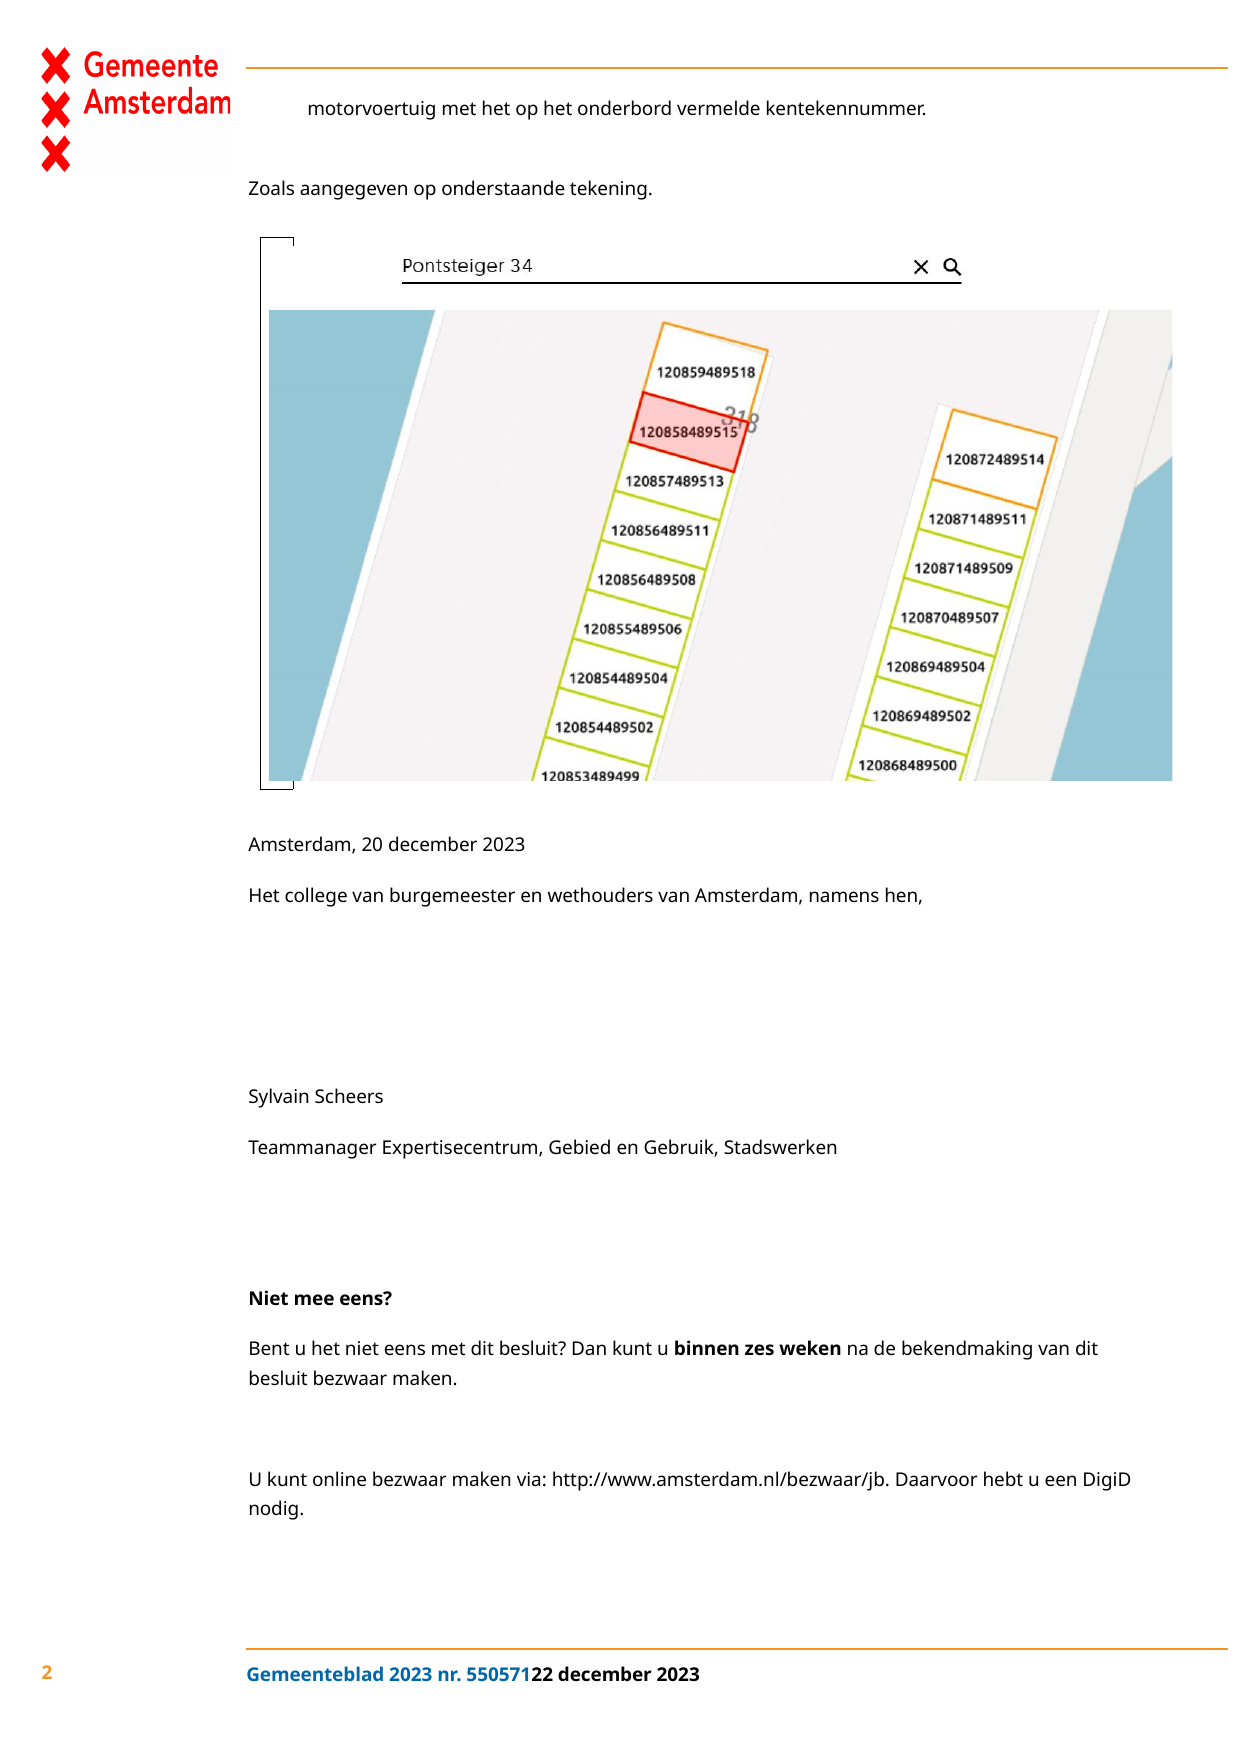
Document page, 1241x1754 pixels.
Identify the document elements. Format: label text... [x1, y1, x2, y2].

text Sylvain Scheers [248, 1083, 1152, 1109]
text Het college van burgemeester en wethouders van Amsterdam, namens hen, [248, 882, 1152, 907]
list motorvoertuig met het op het onderbord vermelde kentekennummer. [248, 95, 1152, 121]
text Bent u het niet eens met dit besluit? Dan kunt u binnen zes weken na de bekendmaking van dit besluit bezwaar maken. [248, 1336, 1152, 1391]
text Teammanager Expertisecentrum, Gebied en Gebruik, Stadswerken [248, 1134, 1152, 1159]
picture [268, 246, 1173, 781]
text Niet mee eens? [248, 1285, 1152, 1311]
picture [41, 47, 231, 172]
text U kunt online bezwaar maken via: http://www.amsterdam.nl/bezwaar/jb. Daarvoor hebt u een DigiD nodig. [248, 1466, 1152, 1521]
text Amsterdam, 20 december 2023 [248, 831, 1152, 857]
text Zoals aangegeven op onderstaande tekening. [248, 175, 1152, 201]
